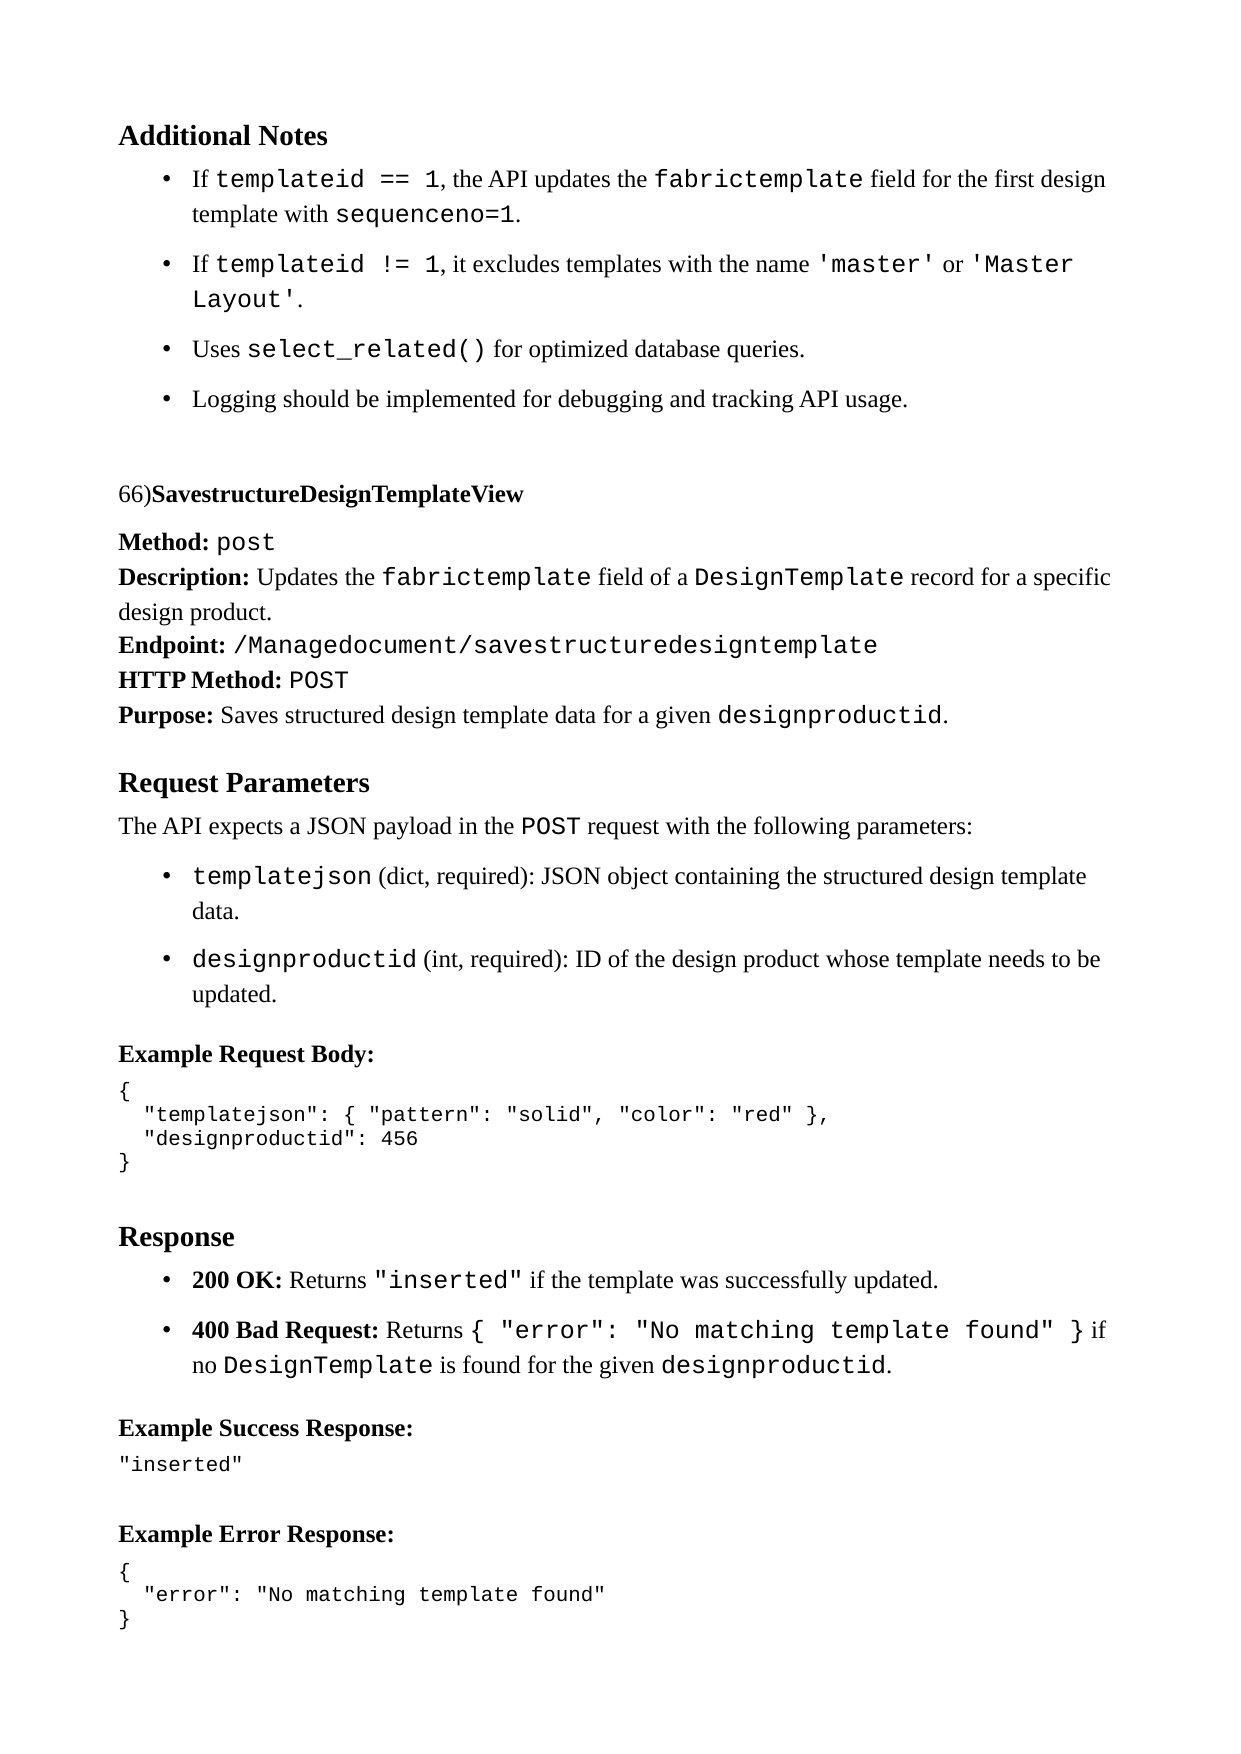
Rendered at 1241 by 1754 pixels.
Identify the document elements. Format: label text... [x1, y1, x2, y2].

list 200 OK: Returns "inserted" if the template was successfully updated. [162, 1265, 1122, 1296]
subtitle Example Request Body: [118, 1039, 1122, 1068]
text "templatejson": { "pattern": "solid", "color": "red" }, [118, 1104, 1122, 1128]
text The API expects a JSON payload in the POST request with the following parameters: [118, 811, 1122, 842]
subtitle Example Error Response: [118, 1519, 1122, 1548]
list 400 Bad Request: Returns { "error": "No matching template found" } if no DesignTemplate is found for the given designproductid. [162, 1315, 1122, 1381]
text { [118, 1080, 1122, 1104]
text Method: post Description: Updates the fabrictemplate field of a DesignTemplate record for a specific design product. Endpoint: /Managedocument/savestructuredesigntemplate HTTP Method: POST Purpose: Saves structured design template data for a given designproductid. [118, 527, 1122, 731]
subtitle Request Parameters [118, 765, 1122, 799]
list Logging should be implemented for debugging and tracking API usage. [162, 384, 1122, 413]
text "designproductid": 456 [118, 1128, 1122, 1151]
text "inserted" [118, 1454, 1122, 1478]
list designproductid (int, required): ID of the design product whose template needs to be updated. [162, 944, 1122, 1008]
list If templateid == 1, the API updates the fabrictemplate field for the first design template with sequenceno=1. [162, 164, 1122, 230]
subtitle Additional Notes [118, 118, 1122, 152]
subtitle Example Success Response: [118, 1413, 1122, 1441]
text } [118, 1151, 1122, 1175]
list If templateid != 1, it excludes templates with the name 'master' or 'Master Layout'. [162, 249, 1122, 315]
text { [118, 1561, 1122, 1584]
text "error": "No matching template found" [118, 1584, 1122, 1608]
list templatejson (dict, required): JSON object containing the structured design template data. [162, 861, 1122, 925]
subtitle Response [118, 1219, 1122, 1253]
text } [118, 1608, 1122, 1632]
list Uses select_related() for optimized database queries. [162, 334, 1122, 365]
text 66)SavestructureDesignTemplateView [118, 479, 1122, 508]
